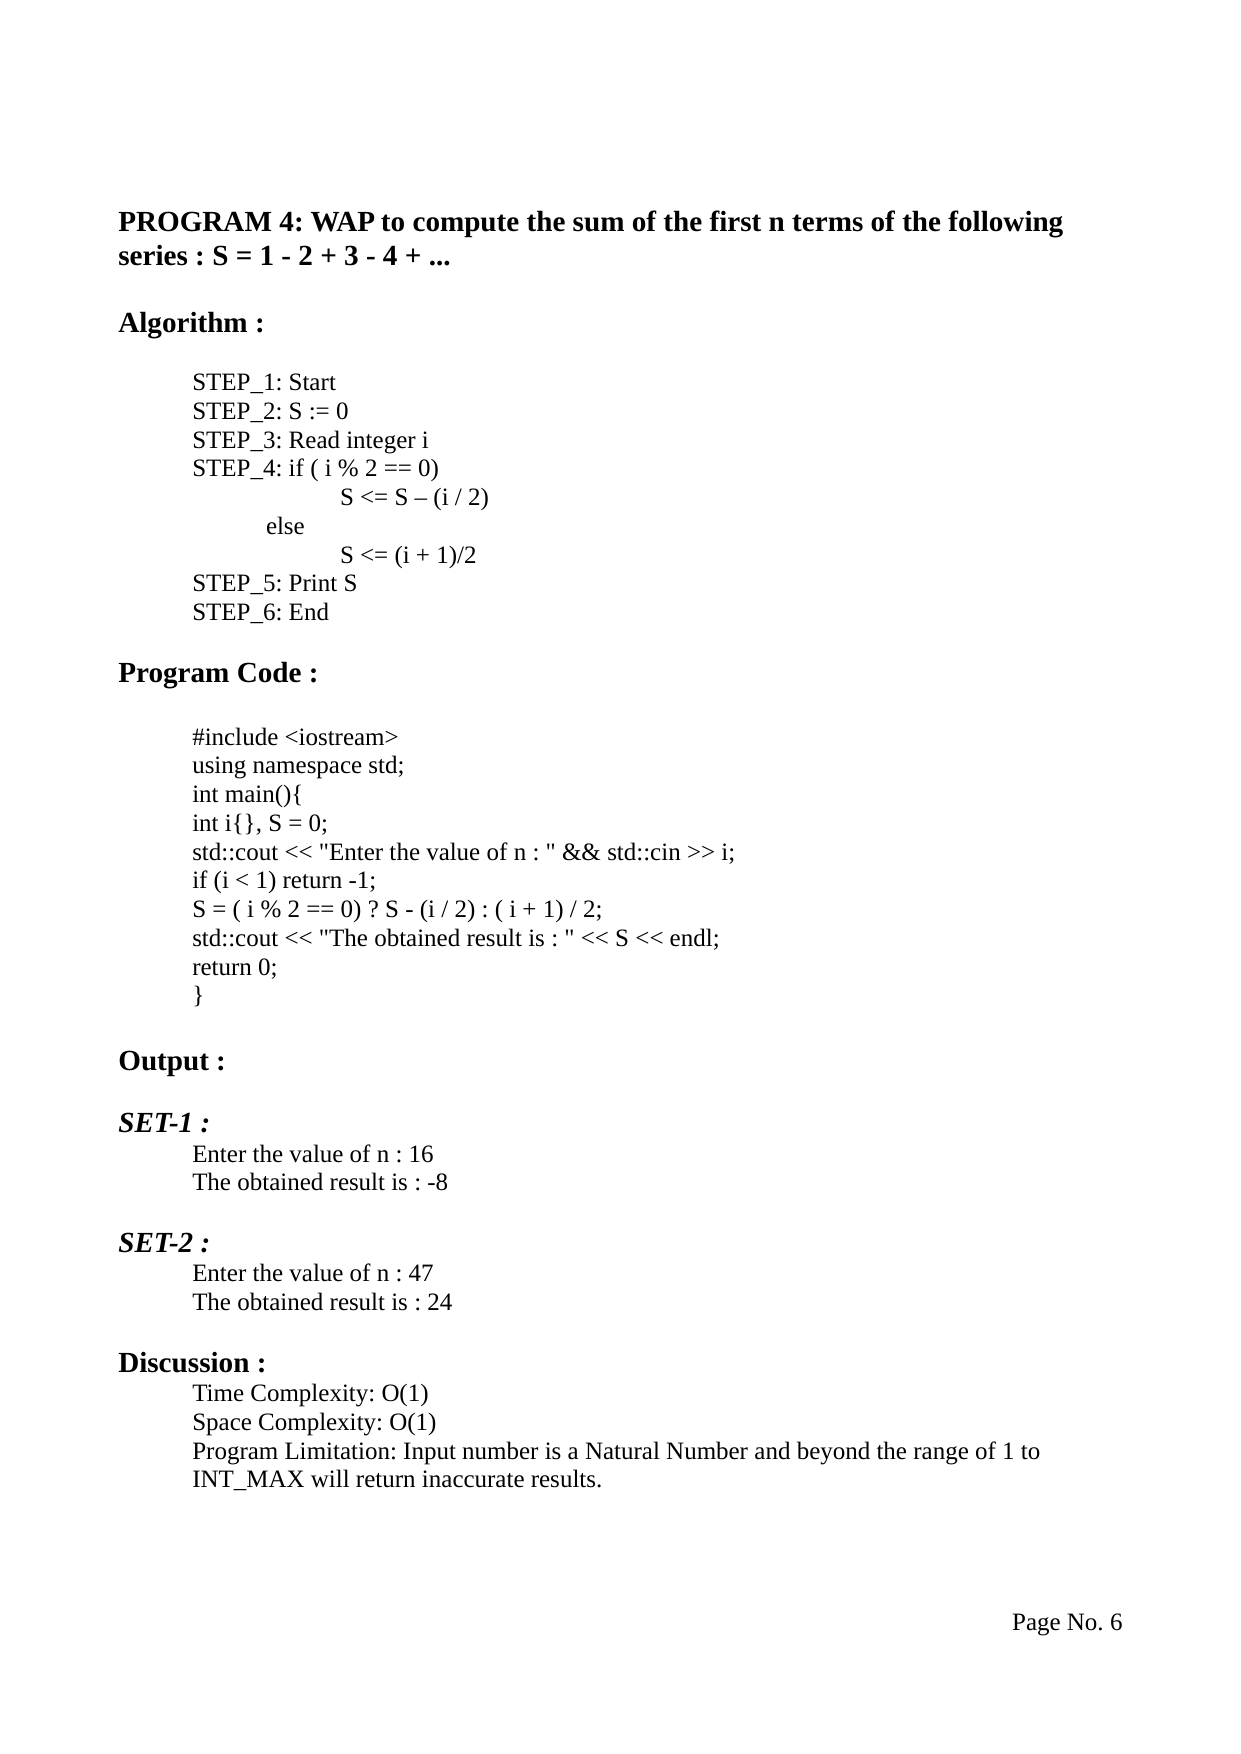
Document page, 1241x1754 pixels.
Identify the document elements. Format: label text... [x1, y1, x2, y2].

text The obtained result is : -8 [118, 1167, 1122, 1196]
text return 0; [118, 952, 1122, 981]
text Time Complexity: O(1) [118, 1378, 1122, 1407]
text PROGRAM 4: WAP to compute the sum of the first n terms of the following series : S = 1 - 2 + 3 - 4 + ... [118, 204, 1122, 271]
text Enter the value of n : 16 [118, 1139, 1122, 1167]
text S <= (i + 1)/2 [118, 540, 1122, 568]
text Discussion : [118, 1345, 1122, 1378]
text S = ( i % 2 == 0) ? S - (i / 2) : ( i + 1) / 2; [118, 894, 1122, 923]
text int i{}, S = 0; [118, 808, 1122, 837]
text std::cout << "The obtained result is : " << S << endl; [118, 923, 1122, 952]
text STEP_5: Print S [118, 568, 1122, 597]
text Space Complexity: O(1) [118, 1407, 1122, 1436]
text else [118, 511, 1122, 540]
text int main(){ [118, 779, 1122, 808]
text #include <iostream> [118, 722, 1122, 751]
text } [118, 981, 1122, 1009]
text Output : [118, 1043, 1122, 1076]
text Enter the value of n : 47 [118, 1258, 1122, 1287]
text STEP_3: Read integer i [118, 425, 1122, 453]
text STEP_2: S := 0 [118, 396, 1122, 425]
text SET-2 : [118, 1225, 1122, 1258]
text S <= S – (i / 2) [118, 482, 1122, 511]
text if (i < 1) return -1; [118, 866, 1122, 894]
text std::cout << "Enter the value of n : " && std::cin >> i; [118, 837, 1122, 866]
text using namespace std; [118, 751, 1122, 779]
text STEP_1: Start [118, 367, 1122, 396]
text STEP_4: if ( i % 2 == 0) [118, 453, 1122, 482]
text The obtained result is : 24 [118, 1287, 1122, 1316]
text SET-1 : [118, 1105, 1122, 1139]
text Algorithm : [118, 305, 1122, 338]
text Program Code : [118, 655, 1122, 688]
text STEP_6: End [118, 597, 1122, 626]
text Program Limitation: Input number is a Natural Number and beyond the range of 1 to INT_MAX will return inaccurate results. [118, 1436, 1122, 1493]
